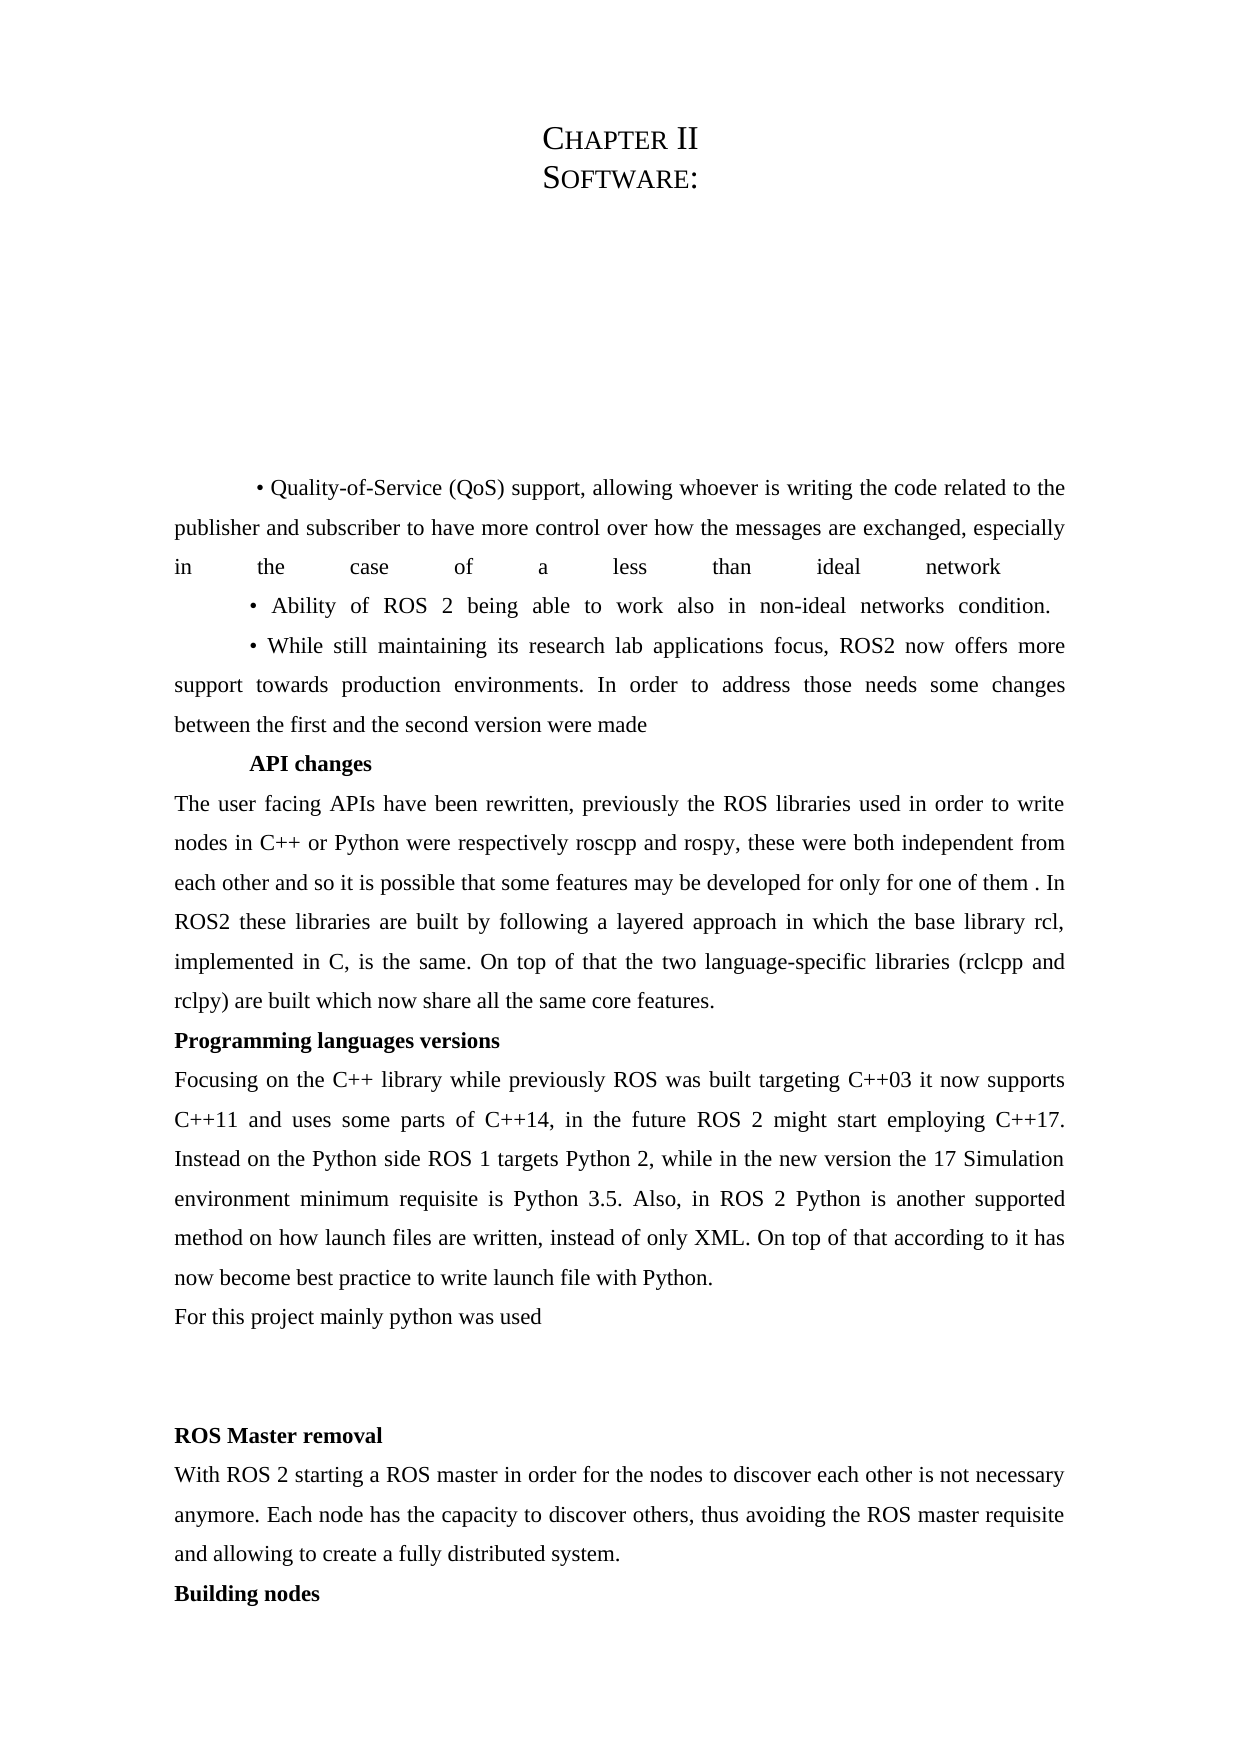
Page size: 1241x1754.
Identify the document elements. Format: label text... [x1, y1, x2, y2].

text • Quality-of-Service (QoS) support, allowing whoever is writing the code related to the publisher and subscriber to have more control over how the messages are exchanged, especially in the case of a less than ideal network • Ability of ROS 2 being able to work also in non-ideal networks condition. • While still maintaining its research lab applications focus, ROS2 now offers more support towards production environments. In order to address those needs some changes between the first and the second version were made [174, 435, 1066, 737]
text Chapter II Software: [174, 118, 1066, 195]
text Programming languages versions [174, 1027, 1066, 1053]
text ROS Master removal [174, 1422, 1066, 1448]
text API changes [174, 751, 1066, 777]
text The user facing APIs have been rewritten, previously the ROS libraries used in order to write nodes in C++ or Python were respectively roscpp and rospy, these were both independent from each other and so it is possible that some features may be developed for only for one of them . In ROS2 these libraries are built by following a layered approach in which the base library rcl, implemented in C, is the same. On top of that the two language-specific libraries (rclcpp and rclpy) are built which now share all the same core features. [174, 790, 1066, 1014]
text Building nodes [174, 1579, 1066, 1606]
text Focusing on the C++ library while previously ROS was built targeting C++03 it now supports C++11 and uses some parts of C++14, in the future ROS 2 might start employing C++17. Instead on the Python side ROS 1 targets Python 2, while in the new version the 17 Simulation environment minimum requisite is Python 3.5. Also, in ROS 2 Python is another supported method on how launch files are written, instead of only XML. On top of that according to it has now become best practice to write launch file with Python. [174, 1066, 1066, 1290]
text With ROS 2 starting a ROS master in order for the nodes to discover each other is not necessary anymore. Each node has the capacity to discover others, thus avoiding the ROS master requisite and allowing to create a fully distributed system. [174, 1461, 1066, 1566]
text For this project mainly python was used [174, 1303, 1066, 1329]
